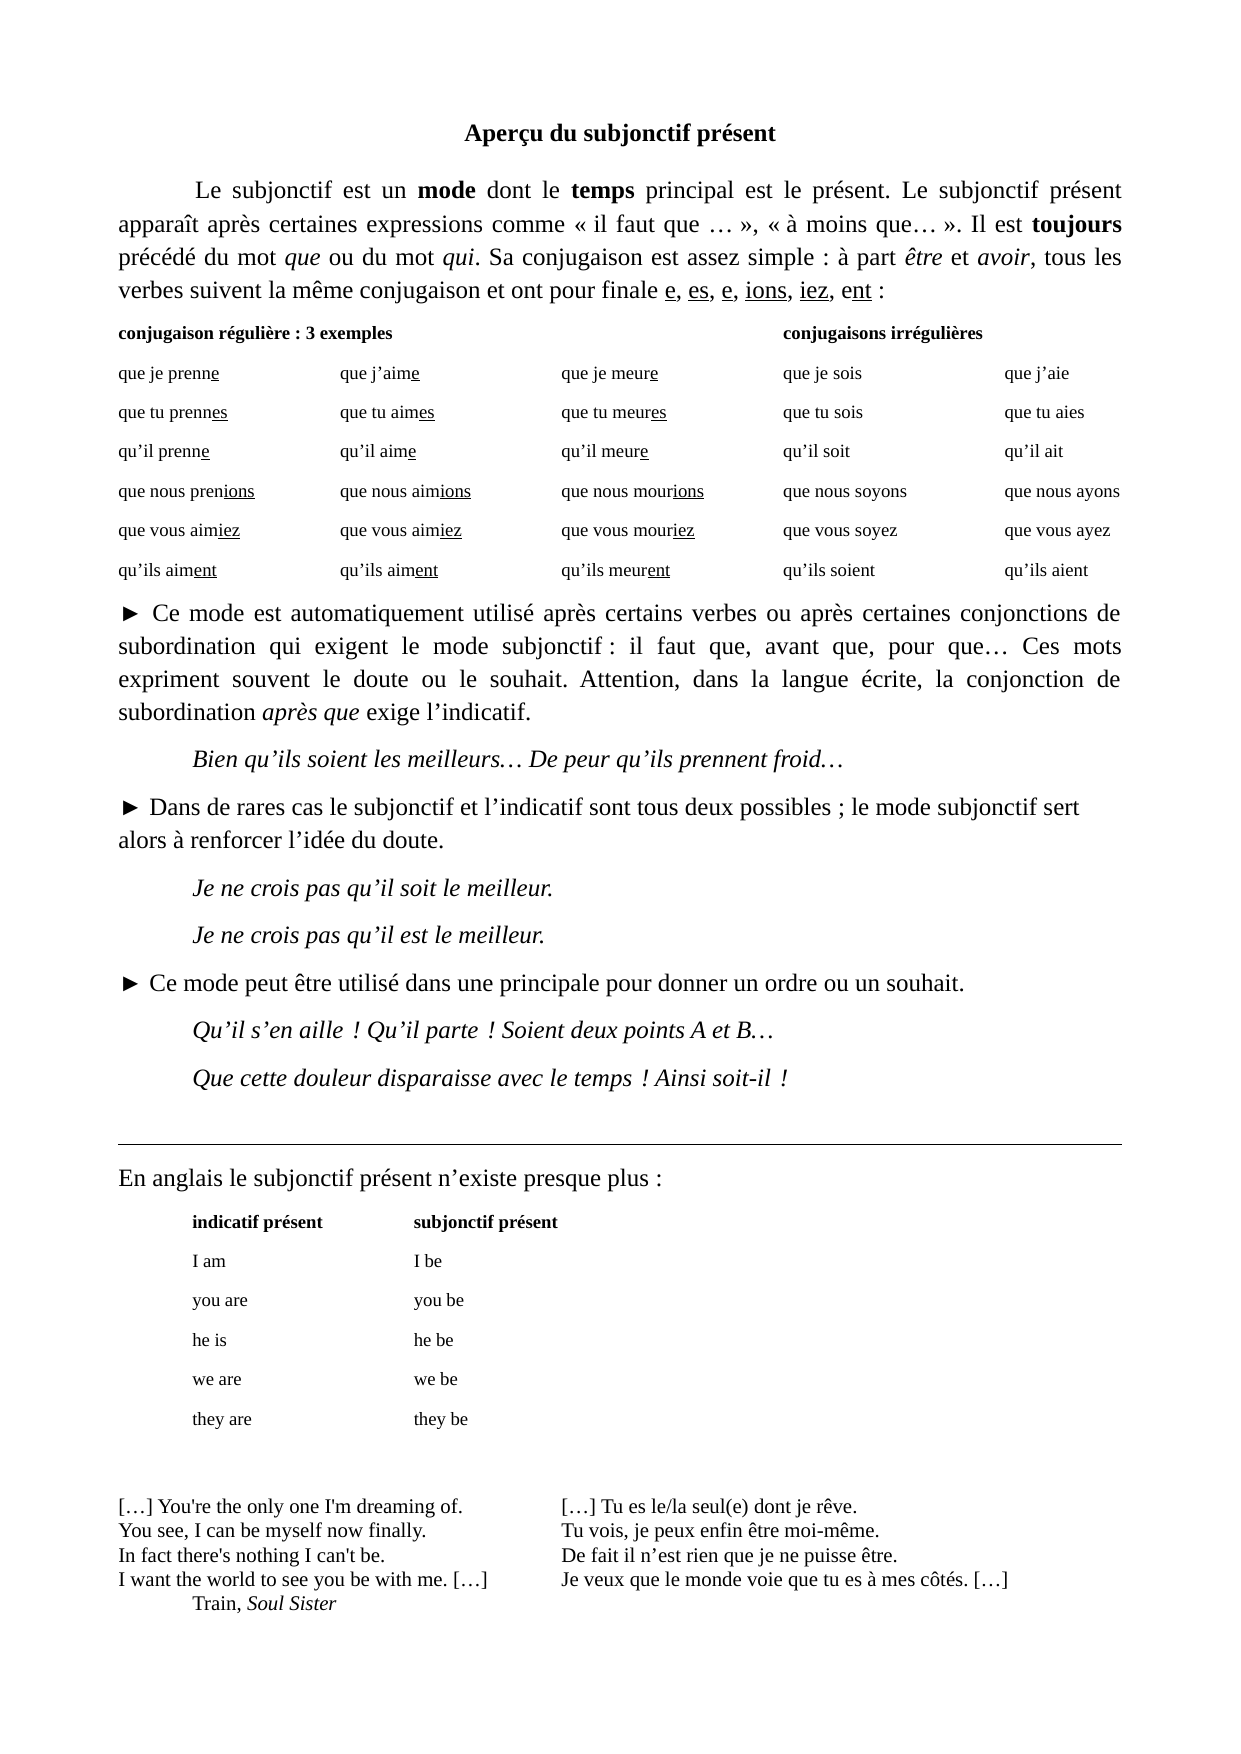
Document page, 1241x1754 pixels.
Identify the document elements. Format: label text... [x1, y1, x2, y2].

text conjugaison régulière : 3 exemples conjugaisons irrégulières [118, 322, 1122, 344]
text You see, I can be myself now finally. Tu vois, je peux enfin être moi-même. [118, 1518, 1122, 1542]
text In fact there's nothing I can't be. De fait il n’est rien que je ne puisse être. [118, 1542, 1122, 1567]
text they are they be [118, 1407, 1122, 1429]
text I want the world to see you be with me. […] Je veux que le monde voie que tu es à mes côtés. […] [118, 1567, 1122, 1591]
text he is he be [118, 1329, 1122, 1350]
text I am I be [118, 1250, 1122, 1271]
text Que cette douleur disparaisse avec le temps ! Ainsi soit-il ! [118, 1063, 1122, 1092]
text que je prenne que j’aime que je meure que je sois que j’aie [118, 362, 1122, 383]
text you are you be [118, 1289, 1122, 1311]
text ► Dans de rares cas le subjonctif et l’indicatif sont tous deux possibles ; le mode subjonctif sert alors à renforcer l’idée du doute. [118, 792, 1122, 854]
text ► Ce mode peut être utilisé dans une principale pour donner un ordre ou un souhait. [118, 968, 1122, 997]
text que tu prennes que tu aimes que tu meures que tu sois que tu aies [118, 401, 1122, 423]
text En anglais le subjonctif présent n’existe presque plus : [118, 1163, 1122, 1192]
text Aperçu du subjonctif présent [118, 118, 1122, 147]
text indicatif présent subjonctif présent [118, 1211, 1122, 1232]
text Train, Soul Sister [118, 1591, 1122, 1615]
text Le subjonctif est un mode dont le temps principal est le présent. Le subjonctif présent apparaît après certaines expressions comme « il faut que … », « à moins que… ». Il est toujours précédé du mot que ou du mot qui. Sa conjugaison est assez simple : à part être et avoir, tous les verbes suivent la même conjugaison et ont pour finale e, es, e, ions, iez, ent : [118, 176, 1122, 303]
text ► Ce mode est automatiquement utilisé après certains verbes ou après certaines conjonctions de subordination qui exigent le mode subjonctif : il faut que, avant que, pour que… Ces mots expriment souvent le doute ou le souhait. Attention, dans la langue écrite, la conjonction de subordination après que exige l’indicatif. [118, 598, 1122, 726]
text que vous aimiez que vous aimiez que vous mouriez que vous soyez que vous ayez [118, 519, 1122, 541]
text qu’ils aiment qu’ils aiment qu’ils meurent qu’ils soient qu’ils aient [118, 558, 1122, 580]
text […] You're the only one I'm dreaming of. […] Tu es le/la seul(e) dont je rêve. [118, 1494, 1122, 1518]
text we are we be [118, 1368, 1122, 1389]
text Bien qu’ils soient les meilleurs… De peur qu’ils prennent froid… [118, 744, 1122, 773]
text qu’il prenne qu’il aime qu’il meure qu’il soit qu’il ait [118, 440, 1122, 462]
text que nous prenions que nous aimions que nous mourions que nous soyons que nous ayons [118, 480, 1122, 501]
text Je ne crois pas qu’il est le meilleur. [118, 920, 1122, 949]
text Je ne crois pas qu’il soit le meilleur. [118, 873, 1122, 902]
text Qu’il s’en aille ! Qu’il parte ! Soient deux points A et B… [118, 1016, 1122, 1044]
